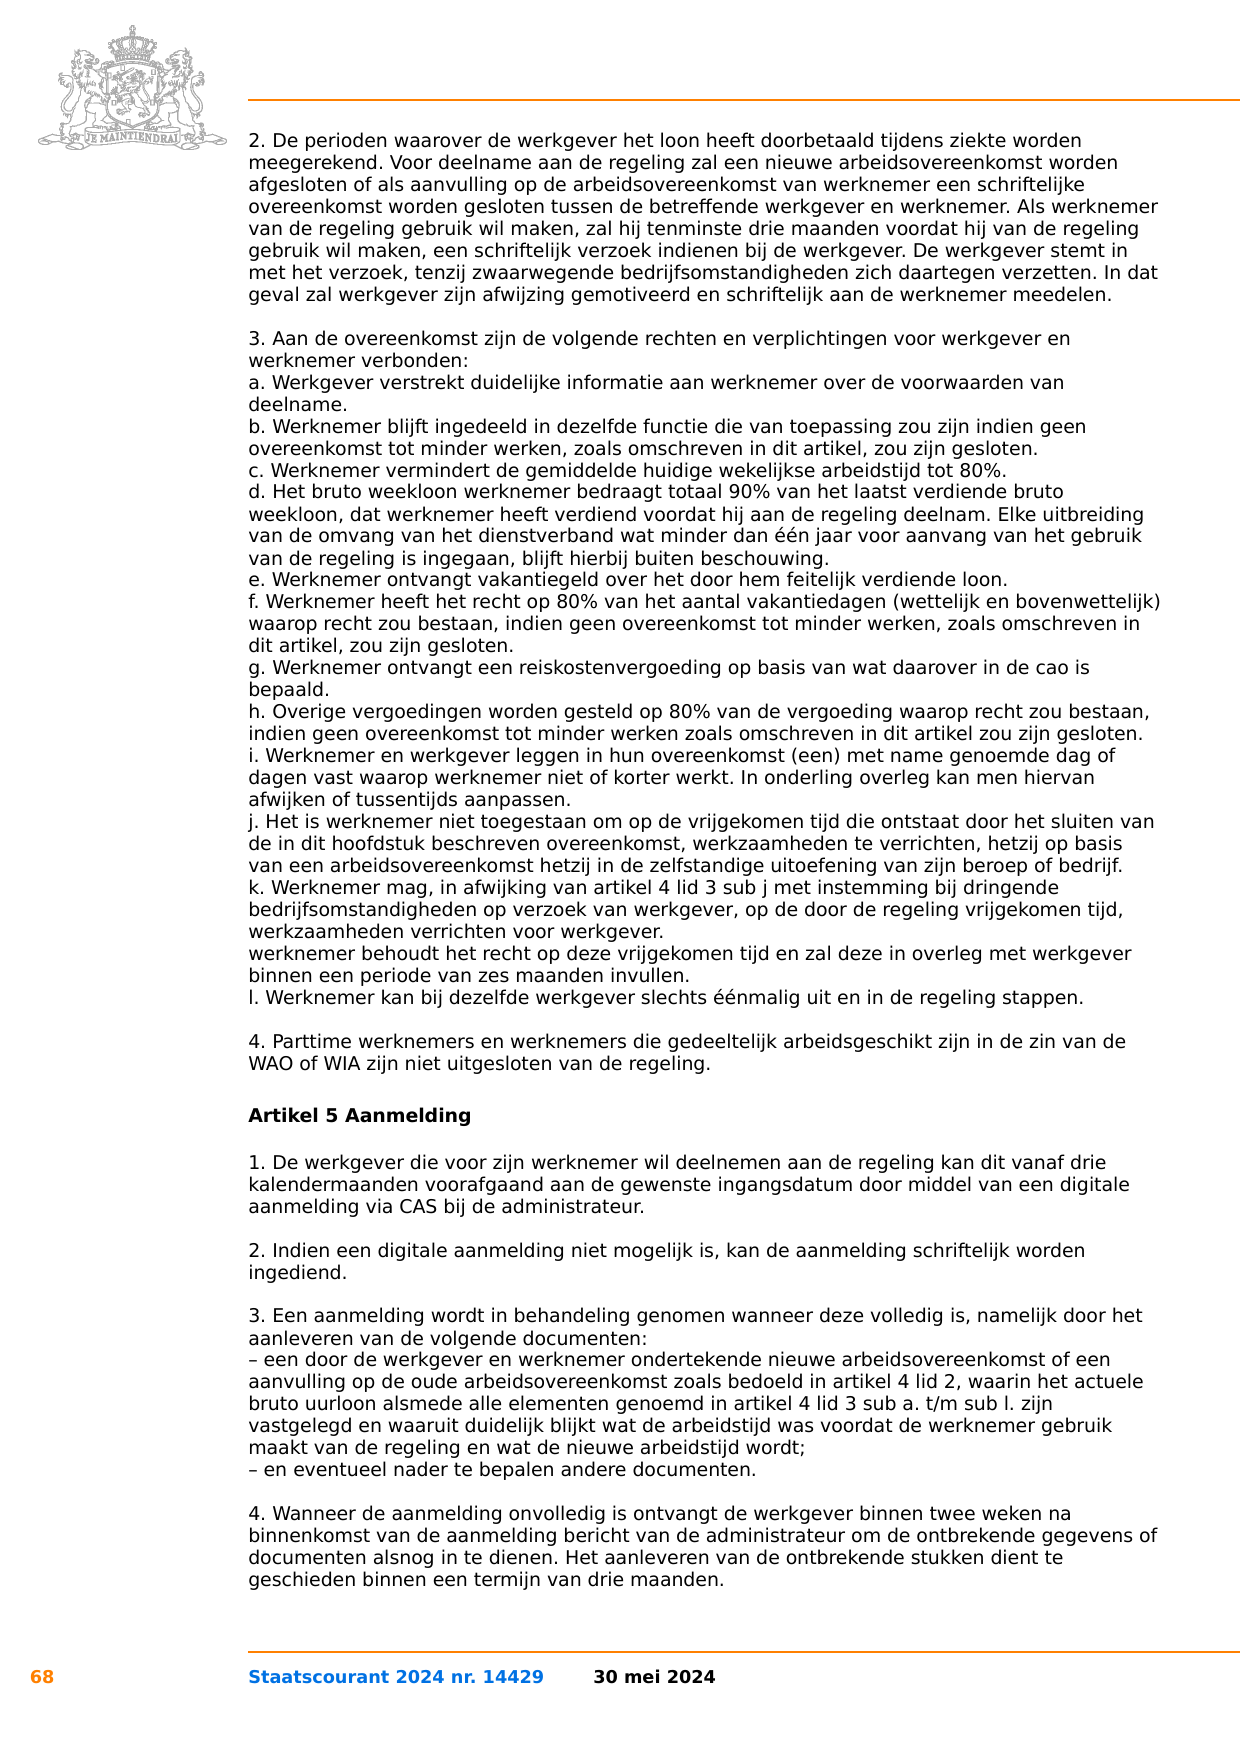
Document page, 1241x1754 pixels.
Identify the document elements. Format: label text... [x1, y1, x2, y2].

text i. Werknemer en werkgever leggen in hun overeenkomst (een) met name genoemde dag of dagen vast waarop werknemer niet of korter werkt. In onderling overleg kan men hiervan afwijken of tussentijds aanpassen. [248, 745, 1163, 811]
text g. Werknemer ontvangt een reiskostenvergoeding op basis van wat daarover in de cao is bepaald. [248, 657, 1163, 701]
text c. Werknemer vermindert de gemiddelde huidige wekelijkse arbeidstijd tot 80%. [248, 459, 1163, 481]
text j. Het is werknemer niet toegestaan om op de vrijgekomen tijd die ontstaat door het sluiten van de in dit hoofdstuk beschreven overeenkomst, werkzaamheden te verrichten, hetzij op basis van een arbeidsovereenkomst hetzij in de zelfstandige uitoefening van zijn beroep of bedrijf. [248, 811, 1163, 877]
text a. Werkgever verstrekt duidelijke informatie aan werknemer over de voorwaarden van deelname. [248, 372, 1163, 416]
text – en eventueel nader te bepalen andere documenten. [248, 1459, 1163, 1481]
text werknemer behoudt het recht op deze vrijgekomen tijd en zal deze in overleg met werkgever binnen een periode van zes maanden invullen. [248, 943, 1163, 987]
picture [38, 25, 227, 150]
text l. Werknemer kan bij dezelfde werkgever slechts éénmalig uit en in de regeling stappen. [248, 987, 1163, 1009]
text – een door de werkgever en werknemer ondertekende nieuwe arbeidsovereenkomst of een aanvulling op de oude arbeidsovereenkomst zoals bedoeld in artikel 4 lid 2, waarin het actuele bruto uurloon alsmede alle elementen genoemd in artikel 4 lid 3 sub a. t/m sub l. zijn vastgelegd en waaruit duidelijk blijkt wat de arbeidstijd was voordat de werknemer gebruik maakt van de regeling en wat de nieuwe arbeidstijd wordt; [248, 1349, 1163, 1459]
text h. Overige vergoedingen worden gesteld op 80% van de vergoeding waarop recht zou bestaan, indien geen overeenkomst tot minder werken zoals omschreven in dit artikel zou zijn gesloten. [248, 701, 1163, 745]
text d. Het bruto weekloon werknemer bedraagt totaal 90% van het laatst verdiende bruto weekloon, dat werknemer heeft verdiend voordat hij aan de regeling deelnam. Elke uitbreiding van de omvang van het dienstverband wat minder dan één jaar voor aanvang van het gebruik van de regeling is ingegaan, blijft hierbij buiten beschouwing. [248, 481, 1163, 569]
text 1. De werkgever die voor zijn werknemer wil deelnemen aan de regeling kan dit vanaf drie kalendermaanden voorafgaand aan de gewenste ingangsdatum door middel van een digitale aanmelding via CAS bij de administrateur. [248, 1152, 1163, 1218]
subtitle Artikel 5 Aanmelding [248, 1105, 1163, 1127]
text 2. Indien een digitale aanmelding niet mogelijk is, kan de aanmelding schriftelijk worden ingediend. [248, 1239, 1163, 1283]
text e. Werknemer ontvangt vakantiegeld over het door hem feitelijk verdiende loon. [248, 569, 1163, 591]
text b. Werknemer blijft ingedeeld in dezelfde functie die van toepassing zou zijn indien geen overeenkomst tot minder werken, zoals omschreven in dit artikel, zou zijn gesloten. [248, 416, 1163, 459]
text 2. De perioden waarover de werkgever het loon heeft doorbetaald tijdens ziekte worden meegerekend. Voor deelname aan de regeling zal een nieuwe arbeidsovereenkomst worden afgesloten of als aanvulling op de arbeidsovereenkomst van werknemer een schriftelijke overeenkomst worden gesloten tussen de betreffende werkgever en werknemer. Als werknemer van de regeling gebruik wil maken, zal hij tenminste drie maanden voordat hij van de regeling gebruik wil maken, een schriftelijk verzoek indienen bij de werkgever. De werkgever stemt in met het verzoek, tenzij zwaarwegende bedrijfsomstandigheden zich daartegen verzetten. In dat geval zal werkgever zijn afwijzing gemotiveerd en schriftelijk aan de werknemer meedelen. [248, 130, 1163, 306]
text 3. Aan de overeenkomst zijn de volgende rechten en verplichtingen voor werkgever en werknemer verbonden: [248, 328, 1163, 372]
text 4. Parttime werknemers en werknemers die gedeeltelijk arbeidsgeschikt zijn in de zin van de WAO of WIA zijn niet uitgesloten van de regeling. [248, 1031, 1163, 1075]
text f. Werknemer heeft het recht op 80% van het aantal vakantiedagen (wettelijk en bovenwettelijk) waarop recht zou bestaan, indien geen overeenkomst tot minder werken, zoals omschreven in dit artikel, zou zijn gesloten. [248, 591, 1163, 657]
text 3. Een aanmelding wordt in behandeling genomen wanneer deze volledig is, namelijk door het aanleveren van de volgende documenten: [248, 1305, 1163, 1349]
text k. Werknemer mag, in afwijking van artikel 4 lid 3 sub j met instemming bij dringende bedrijfsomstandigheden op verzoek van werkgever, op de door de regeling vrijgekomen tijd, werkzaamheden verrichten voor werkgever. [248, 877, 1163, 943]
text 4. Wanneer de aanmelding onvolledig is ontvangt de werkgever binnen twee weken na binnenkomst van de aanmelding bericht van de administrateur om de ontbrekende gegevens of documenten alsnog in te dienen. Het aanleveren van de ontbrekende stukken dient te geschieden binnen een termijn van drie maanden. [248, 1503, 1163, 1591]
